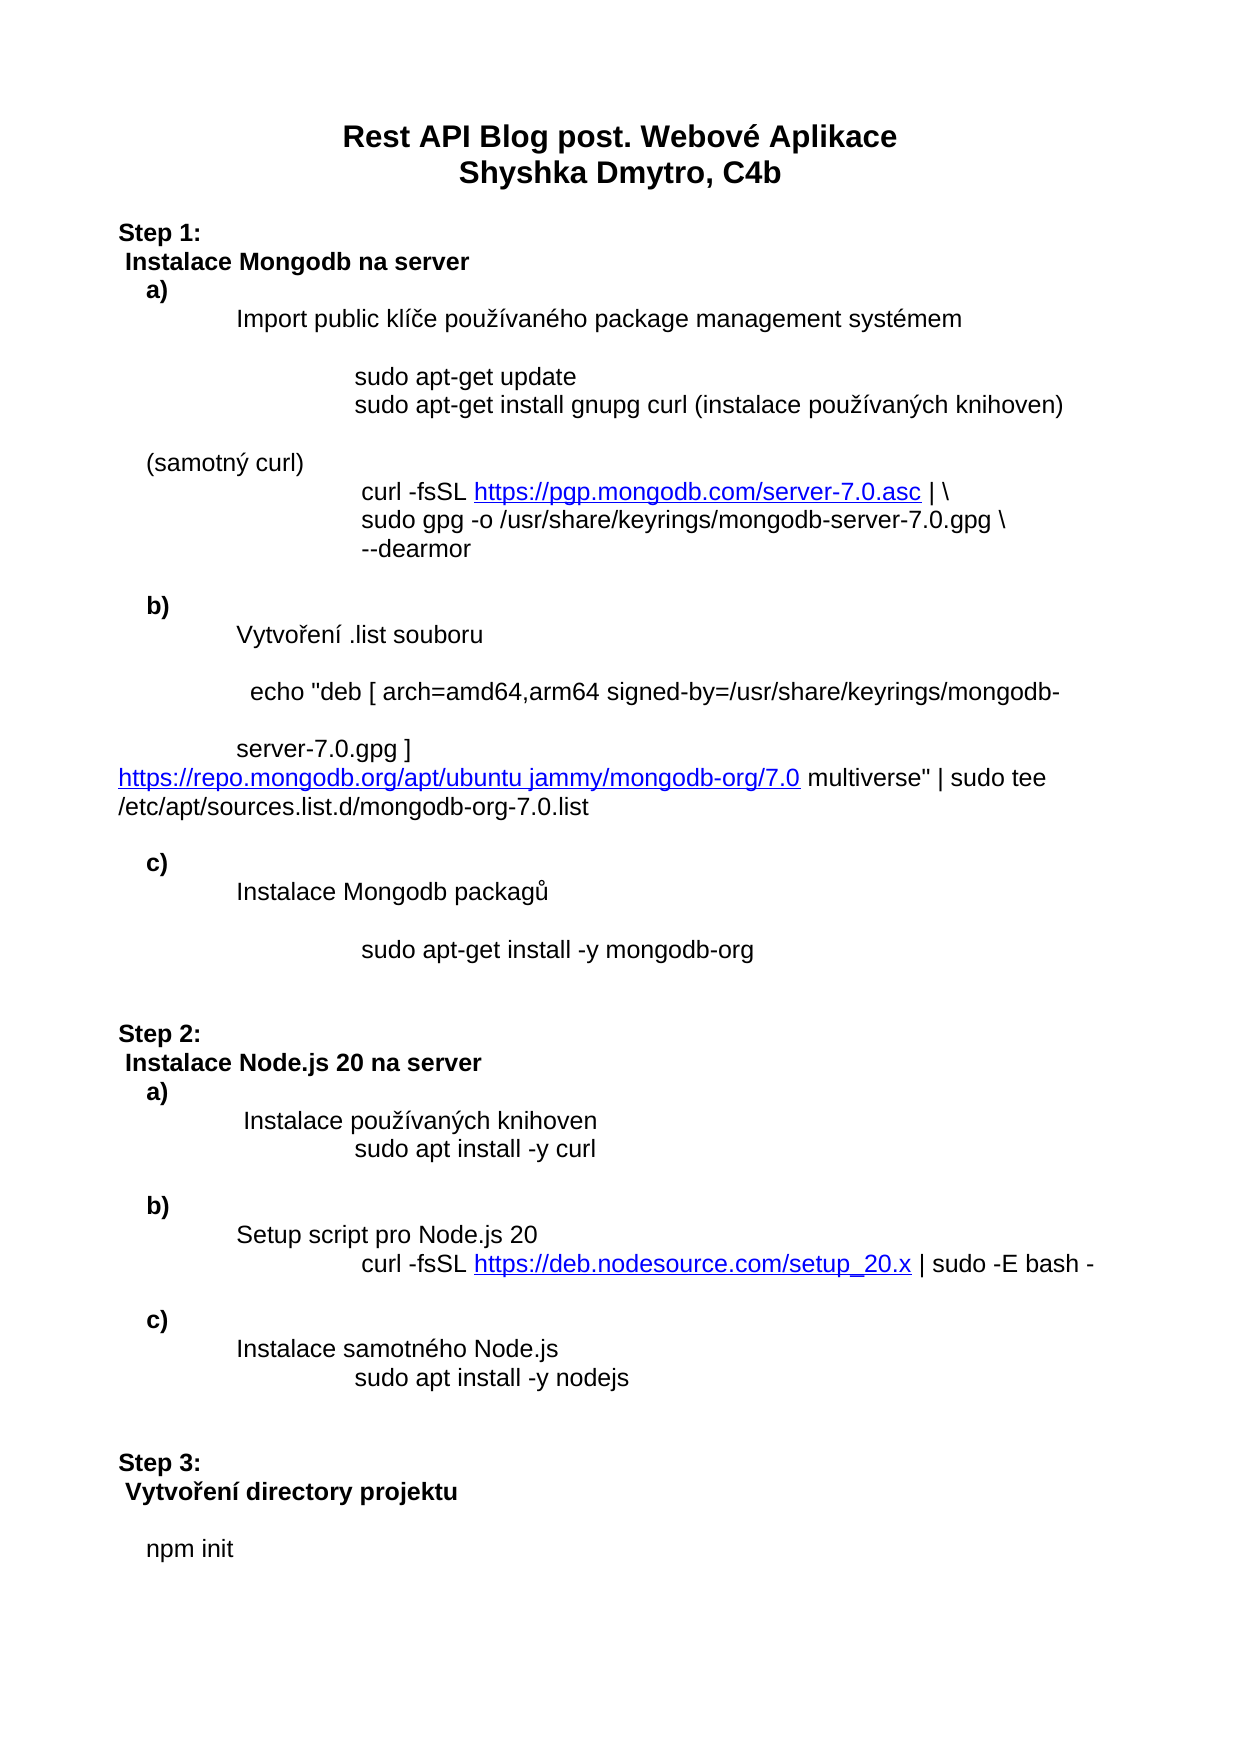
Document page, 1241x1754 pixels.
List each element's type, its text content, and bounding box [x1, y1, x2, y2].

text sudo apt-get update [118, 362, 1122, 391]
text b) [118, 591, 1122, 620]
text Shyshka Dmytro, C4b [118, 154, 1122, 190]
text Instalace samotného Node.js [118, 1334, 1122, 1363]
text curl -fsSL https://pgp.mongodb.com/server-7.0.asc | \ [118, 477, 1122, 506]
text a) [118, 1077, 1122, 1106]
text Step 2: [118, 1019, 1122, 1048]
text sudo apt install -y nodejs [118, 1363, 1122, 1392]
text sudo apt-get install -y mongodb-org [118, 934, 1122, 963]
text c) [118, 1305, 1122, 1334]
text Import public klíče používaného package management systémem [118, 304, 1122, 333]
text Setup script pro Node.js 20 [118, 1220, 1122, 1249]
text Rest API Blog post. Webové Aplikace [118, 118, 1122, 154]
text Vytvoření .list souboru [118, 620, 1122, 648]
text c) [118, 848, 1122, 877]
text Step 3: [118, 1448, 1122, 1476]
text npm init [118, 1534, 1122, 1563]
text Vytvoření directory projektu [118, 1476, 1122, 1505]
text echo "deb [ arch=amd64,arm64 signed-by=/usr/share/keyrings/mongodb- server-7.0.gpg ] [118, 677, 1122, 763]
text (samotný curl) [118, 448, 1122, 477]
text sudo gpg -o /usr/share/keyrings/mongodb-server-7.0.gpg \ [118, 506, 1122, 534]
text https://repo.mongodb.org/apt/ubuntu jammy/mongodb-org/7.0 multiverse" | sudo tee /etc/apt/sources.list.d/mongodb-org-7.0.list [118, 763, 1122, 820]
text Step 1: [118, 218, 1122, 247]
text b) [118, 1191, 1122, 1220]
text sudo apt install -y curl [118, 1134, 1122, 1163]
text Instalace Mongodb packagů [118, 877, 1122, 906]
text --dearmor [118, 534, 1122, 563]
text curl -fsSL https://deb.nodesource.com/setup_20.x | sudo -E bash - [118, 1249, 1122, 1277]
text Instalace Mongodb na server [118, 247, 1122, 276]
text Instalace Node.js 20 na server [118, 1048, 1122, 1077]
text sudo apt-get install gnupg curl (instalace používaných knihoven) [118, 391, 1122, 419]
text a) [118, 276, 1122, 304]
text Instalace používaných knihoven [118, 1106, 1122, 1134]
